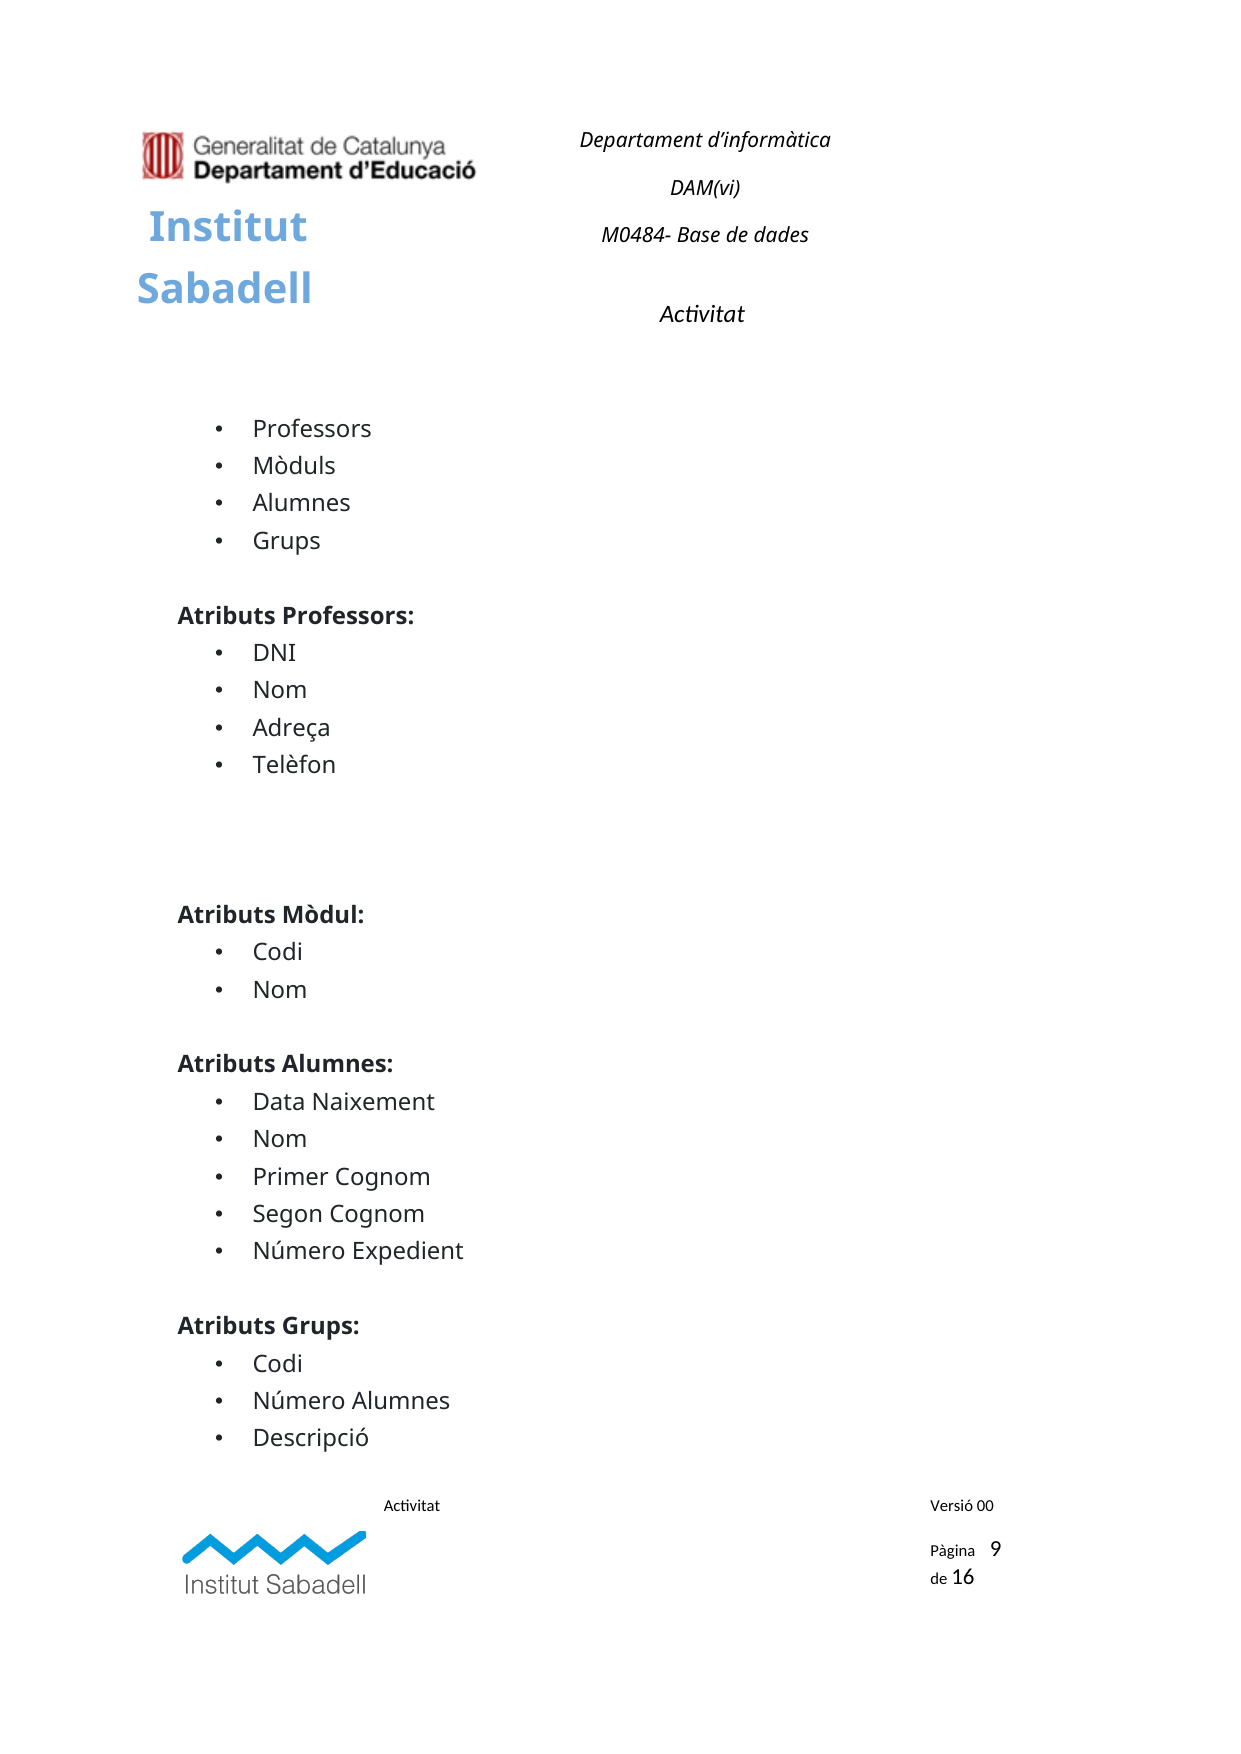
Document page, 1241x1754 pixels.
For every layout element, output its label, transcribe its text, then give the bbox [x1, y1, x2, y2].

list Descripció [215, 1421, 1063, 1454]
text Atributs Mòdul: [177, 898, 1063, 930]
text Atributs Professors: [177, 598, 1063, 631]
list Número Expedient [215, 1234, 1063, 1267]
list Nom [215, 972, 1063, 1005]
picture [182, 1531, 357, 1555]
list Alumnes [215, 486, 1063, 519]
list Número Alumnes [215, 1384, 1063, 1416]
list Grups [215, 524, 1063, 556]
list Codi [215, 935, 1063, 968]
list Nom [215, 1122, 1063, 1154]
list Primer Cognom [215, 1159, 1063, 1192]
text Atributs Grups: [177, 1309, 1063, 1342]
list Professors [215, 411, 1063, 444]
picture [135, 126, 490, 193]
list Codi [215, 1346, 1063, 1379]
list Nom [215, 673, 1063, 706]
list Mòduls [215, 449, 1063, 481]
list Segon Cognom [215, 1197, 1063, 1229]
list DNI [215, 636, 1063, 668]
text Atributs Alumnes: [177, 1047, 1063, 1080]
list Telèfon [215, 748, 1063, 781]
list Adreça [215, 711, 1063, 743]
picture [182, 1539, 367, 1600]
list Data Naixement [215, 1084, 1063, 1117]
